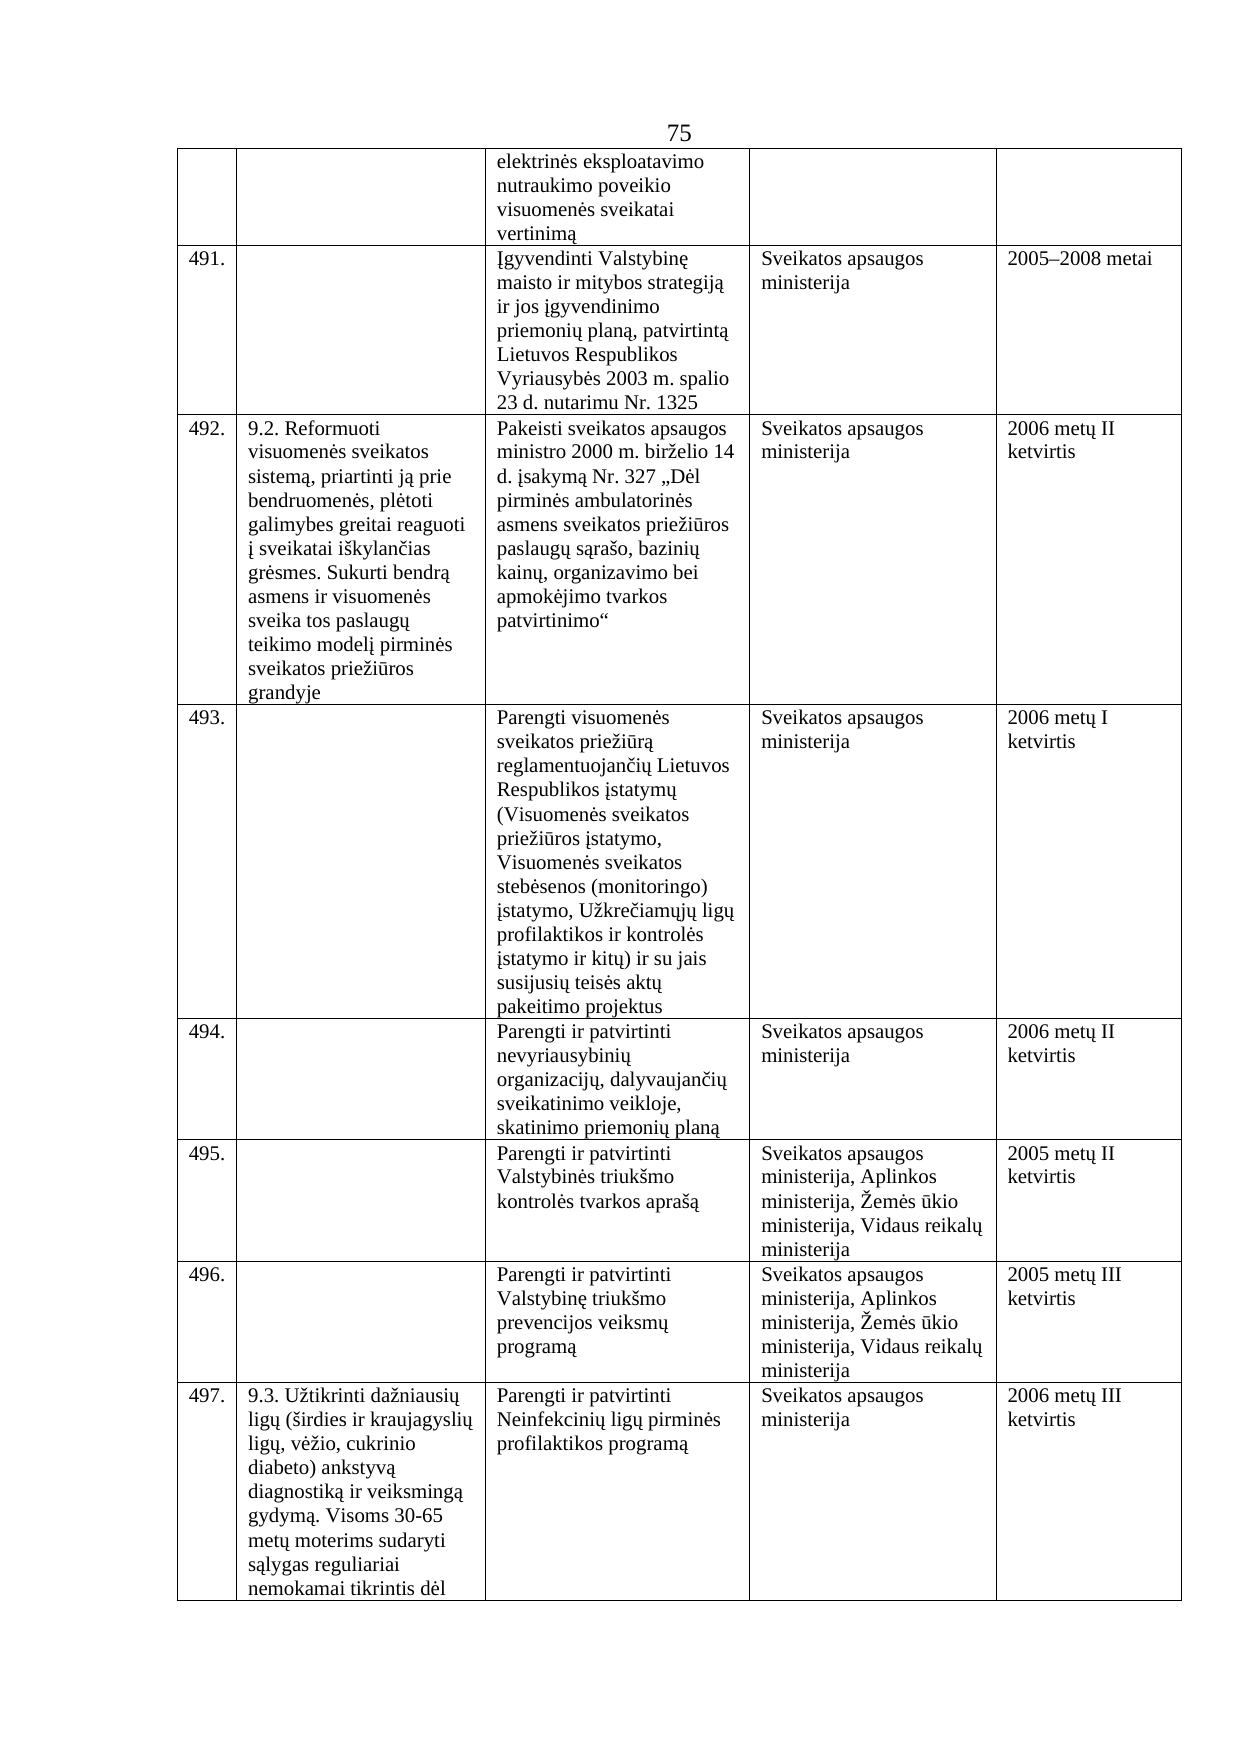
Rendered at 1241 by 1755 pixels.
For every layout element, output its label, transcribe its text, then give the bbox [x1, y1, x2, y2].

table_cell Sveikatos apsaugos ministerija [750, 415, 996, 704]
table_cell 2005 metų III ketvirtis [997, 1262, 1181, 1382]
table_cell Parengti visuomenės sveikatos priežiūrą reglamentuojančių Lietuvos Respublikos įstatymų (Visuomenės sveikatos priežiūros įstatymo, Visuomenės sveikatos stebėsenos (monitoringo) įstatymo, Užkrečiamųjų ligų profilaktikos ir kontrolės įstatymo ir kitų) ir su jais susijusių teisės aktų pakeitimo projektus [486, 705, 749, 1018]
table_cell [237, 246, 485, 414]
table_cell 2006 metų I ketvirtis [997, 705, 1181, 1018]
table_cell [237, 1262, 485, 1382]
table_cell [750, 149, 996, 245]
table_cell Parengti ir patvirtinti Valstybinės triukšmo kontrolės tvarkos aprašą [486, 1140, 749, 1261]
table_cell Pakeisti sveikatos apsaugos ministro 2000 m. birželio 14 d. įsakymą Nr. 327 „Dėl pirminės ambulatorinės asmens sveikatos priežiūros paslaugų sąrašo, bazinių kainų, organizavimo bei apmokėjimo tvarkos patvirtinimo“ [486, 415, 749, 704]
table_cell [237, 1140, 485, 1261]
table_cell Parengti ir patvirtinti Valstybinę triukšmo prevencijos veiksmų programą [486, 1262, 749, 1382]
table_cell 493. [178, 705, 236, 1018]
table_cell Sveikatos apsaugos ministerija, Aplinkos ministerija, Žemės ūkio ministerija, Vidaus reikalų ministerija [750, 1140, 996, 1261]
table_cell [237, 705, 485, 1018]
table_cell 2005 metų II ketvirtis [997, 1140, 1181, 1261]
table_cell [237, 1019, 485, 1139]
table_cell 9.2. Reformuoti visuomenės sveikatos sistemą, priartinti ją prie bendruomenės, plėtoti galimybes greitai reaguoti į sveikatai iškylančias grėsmes. Sukurti bendrą asmens ir visuomenės sveika tos paslaugų teikimo modelį pirminės sveikatos priežiūros grandyje [237, 415, 485, 704]
table_cell 2006 metų II ketvirtis [997, 415, 1181, 704]
table_cell 2005–2008 metai [997, 246, 1181, 414]
table_cell 2006 metų III ketvirtis [997, 1383, 1181, 1600]
table_cell 9.3. Užtikrinti dažniausių ligų (širdies ir kraujagyslių ligų, vėžio, cukrinio diabeto) ankstyvą diagnostiką ir veiksmingą gydymą. Visoms 30-65 metų moterims sudaryti sąlygas reguliariai nemokamai tikrintis dėl [237, 1383, 485, 1600]
table_cell Sveikatos apsaugos ministerija, Aplinkos ministerija, Žemės ūkio ministerija, Vidaus reikalų ministerija [750, 1262, 996, 1382]
table_cell 497. [178, 1383, 236, 1600]
table_cell Parengti ir patvirtinti nevyriausybinių organizacijų, dalyvaujančių sveikatinimo veikloje, skatinimo priemonių planą [486, 1019, 749, 1139]
table_cell 2006 metų II ketvirtis [997, 1019, 1181, 1139]
table_cell [178, 149, 236, 245]
table_cell elektrinės eksploatavimo nutraukimo poveikio visuomenės sveikatai vertinimą [486, 149, 749, 245]
table_cell Parengti ir patvirtinti Neinfekcinių ligų pirminės profilaktikos programą [486, 1383, 749, 1600]
table_cell 496. [178, 1262, 236, 1382]
table_cell 494. [178, 1019, 236, 1139]
table_cell Sveikatos apsaugos ministerija [750, 1019, 996, 1139]
table_cell 492. [178, 415, 236, 704]
table_cell 495. [178, 1140, 236, 1261]
table_cell Įgyvendinti Valstybinę maisto ir mitybos strategiją ir jos įgyvendinimo priemonių planą, patvirtintą Lietuvos Respublikos Vyriausybės 2003 m. spalio 23 d. nutarimu Nr. 1325 [486, 246, 749, 414]
table_cell [997, 149, 1181, 245]
table_cell 491. [178, 246, 236, 414]
table_cell Sveikatos apsaugos ministerija [750, 705, 996, 1018]
table_cell [237, 149, 485, 245]
table_cell Sveikatos apsaugos ministerija [750, 1383, 996, 1600]
table_cell Sveikatos apsaugos ministerija [750, 246, 996, 414]
